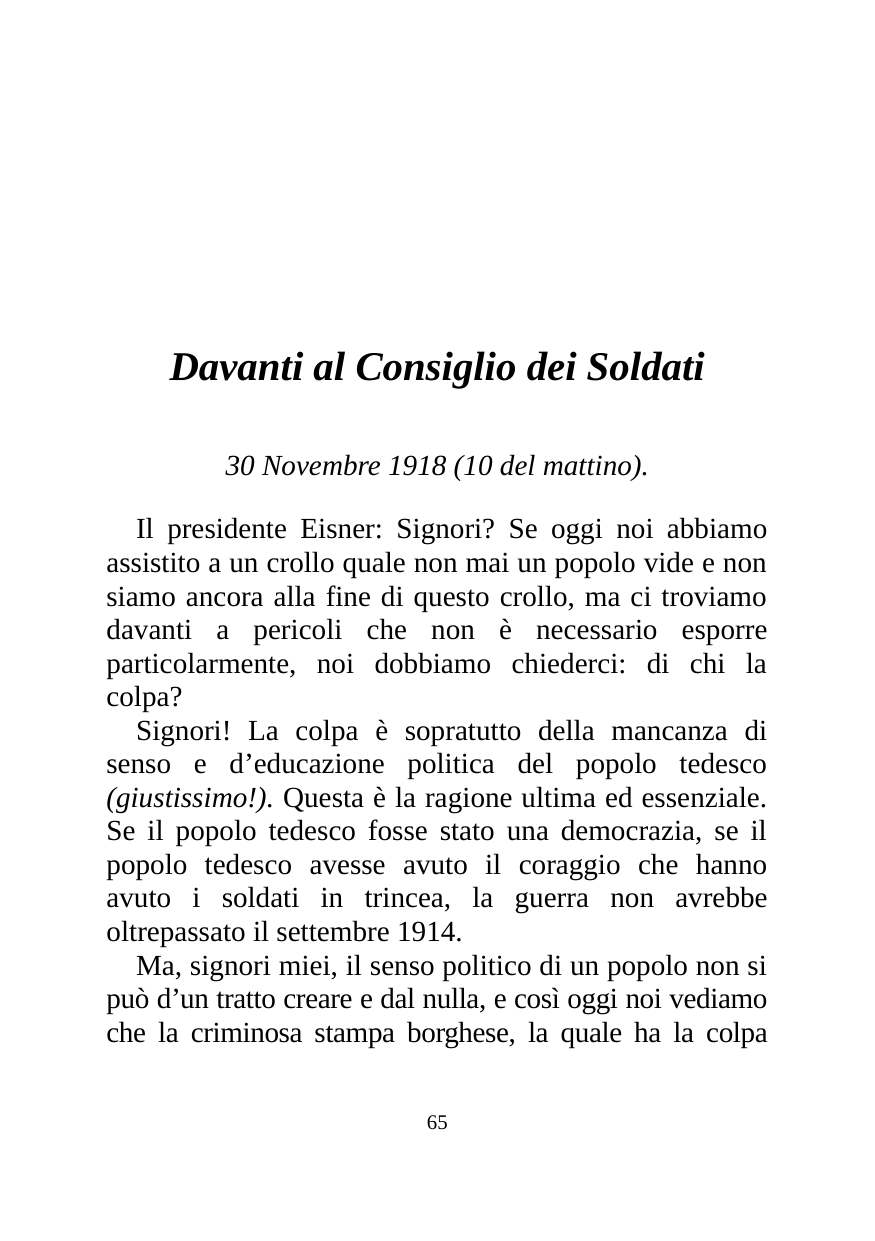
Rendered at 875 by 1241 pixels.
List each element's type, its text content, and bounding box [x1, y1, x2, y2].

text 30 Novembre 1918 (10 del mattino). [106, 448, 768, 482]
subtitle Davanti al Consiglio dei Soldati [106, 342, 768, 389]
text Ma, signori miei, il senso politico di un popolo non si può d’un tratto creare e dal nulla, e così oggi noi vediamo che la criminosa stampa borghese, la quale ha la colpa [106, 948, 768, 1048]
text Signori! La colpa è sopratutto della mancanza di senso e d’educazione politica del popolo tedesco (giustissimo!). Questa è la ragione ultima ed essenziale. Se il popolo tedesco fosse stato una democrazia, se il popolo tedesco avesse avuto il coraggio che hanno avuto i soldati in trincea, la guerra non avrebbe oltrepassato il settembre 1914. [106, 713, 768, 948]
text Il presidente Eisner: Signori? Se oggi noi abbiamo assistito a un crollo quale non mai un popolo vide e non siamo ancora alla fine di questo crollo, ma ci troviamo davanti a pericoli che non è necessario esporre particolarmente, noi dobbiamo chiederci: di chi la colpa? [106, 512, 768, 713]
